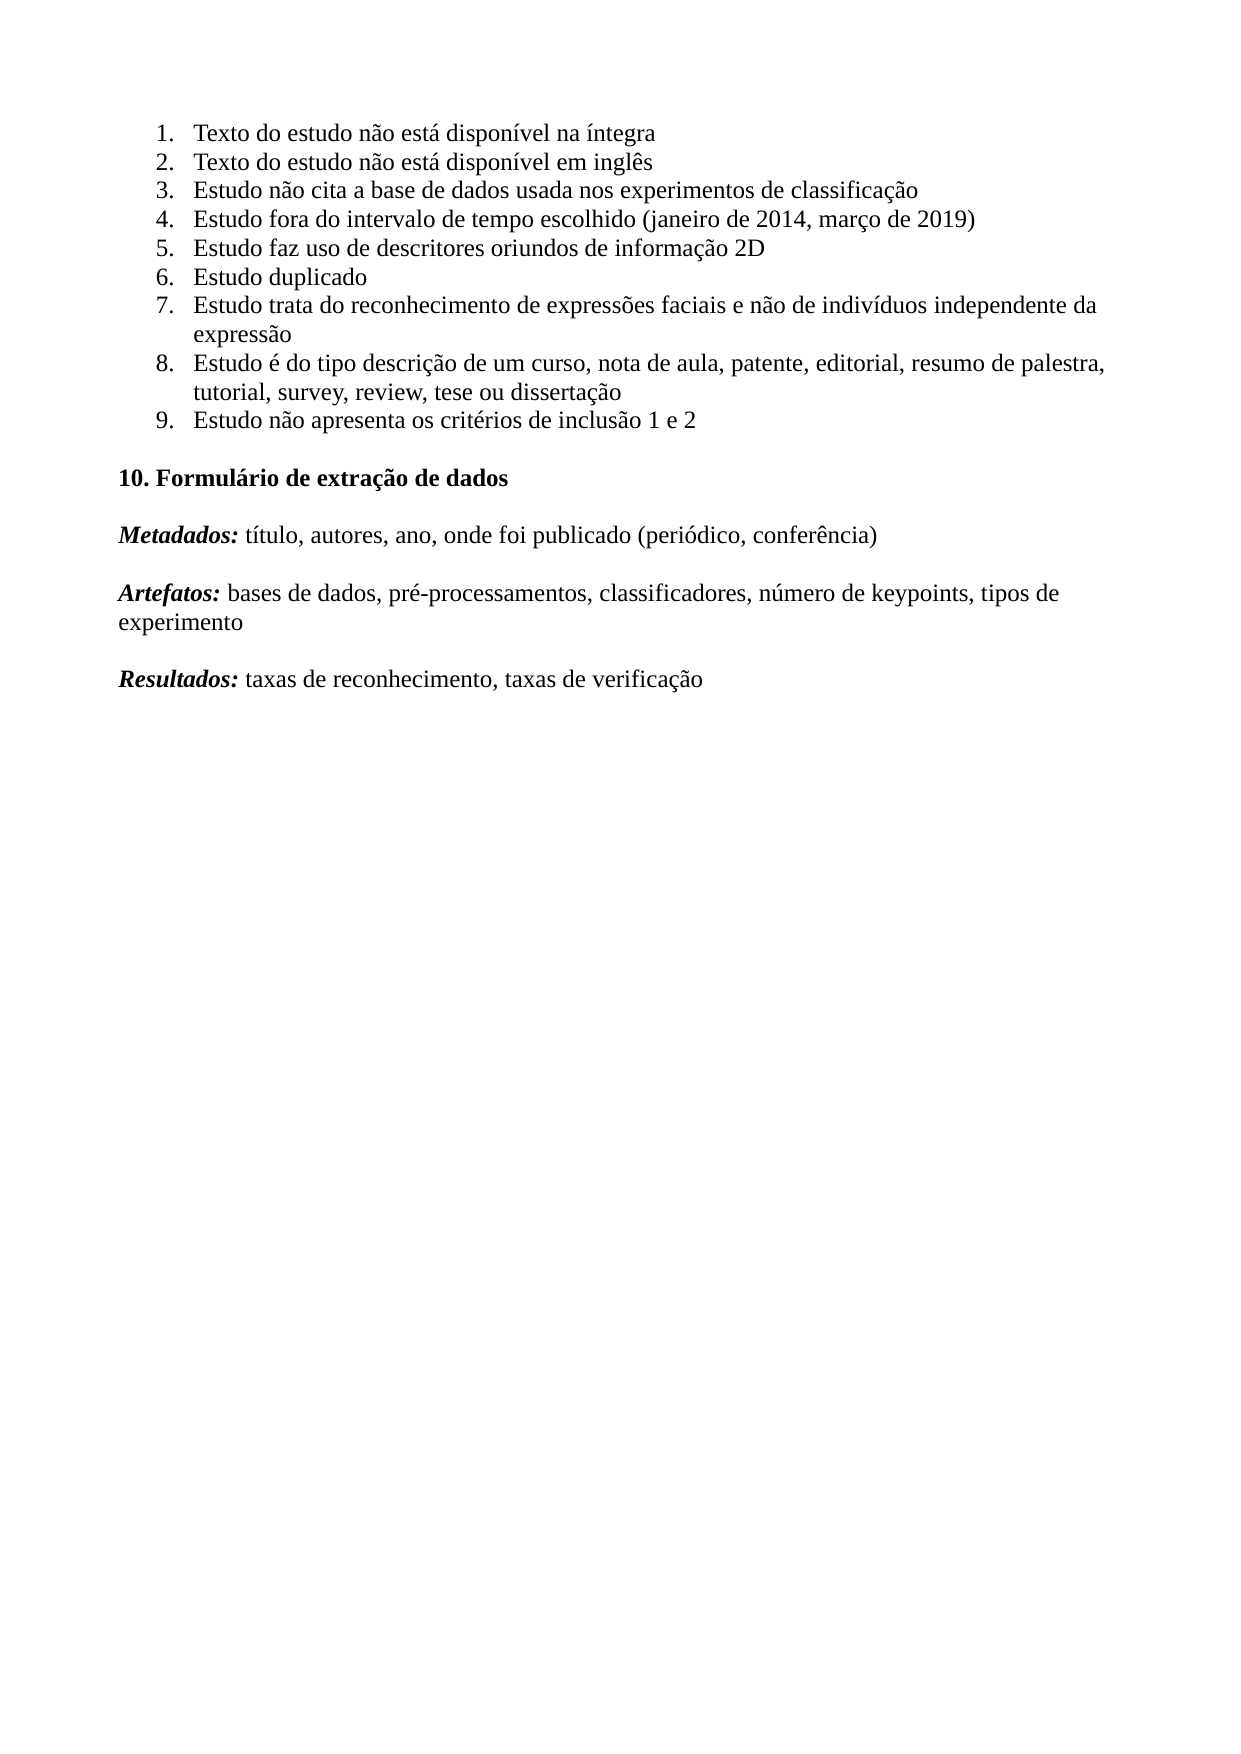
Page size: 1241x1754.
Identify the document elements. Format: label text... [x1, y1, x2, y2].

text Artefatos: bases de dados, pré-processamentos, classificadores, número de keypoints, tipos de experimento [118, 578, 1122, 636]
list Estudo duplicado [156, 262, 1122, 291]
list Estudo não cita a base de dados usada nos experimentos de classificação [156, 176, 1122, 204]
text Metadados: título, autores, ano, onde foi publicado (periódico, conferência) [118, 521, 1122, 549]
list Estudo não apresenta os critérios de inclusão 1 e 2 [156, 406, 1122, 434]
text Resultados: taxas de reconhecimento, taxas de verificação [118, 664, 1122, 693]
list Estudo faz uso de descritores oriundos de informação 2D [156, 233, 1122, 262]
list Texto do estudo não está disponível na íntegra [156, 118, 1122, 147]
text 10. Formulário de extração de dados [118, 463, 1122, 492]
list Estudo fora do intervalo de tempo escolhido (janeiro de 2014, março de 2019) [156, 204, 1122, 233]
list Estudo trata do reconhecimento de expressões faciais e não de indivíduos independente da expressão [156, 291, 1122, 348]
list Texto do estudo não está disponível em inglês [156, 147, 1122, 176]
list Estudo é do tipo descrição de um curso, nota de aula, patente, editorial, resumo de palestra, tutorial, survey, review, tese ou dissertação [156, 348, 1122, 406]
